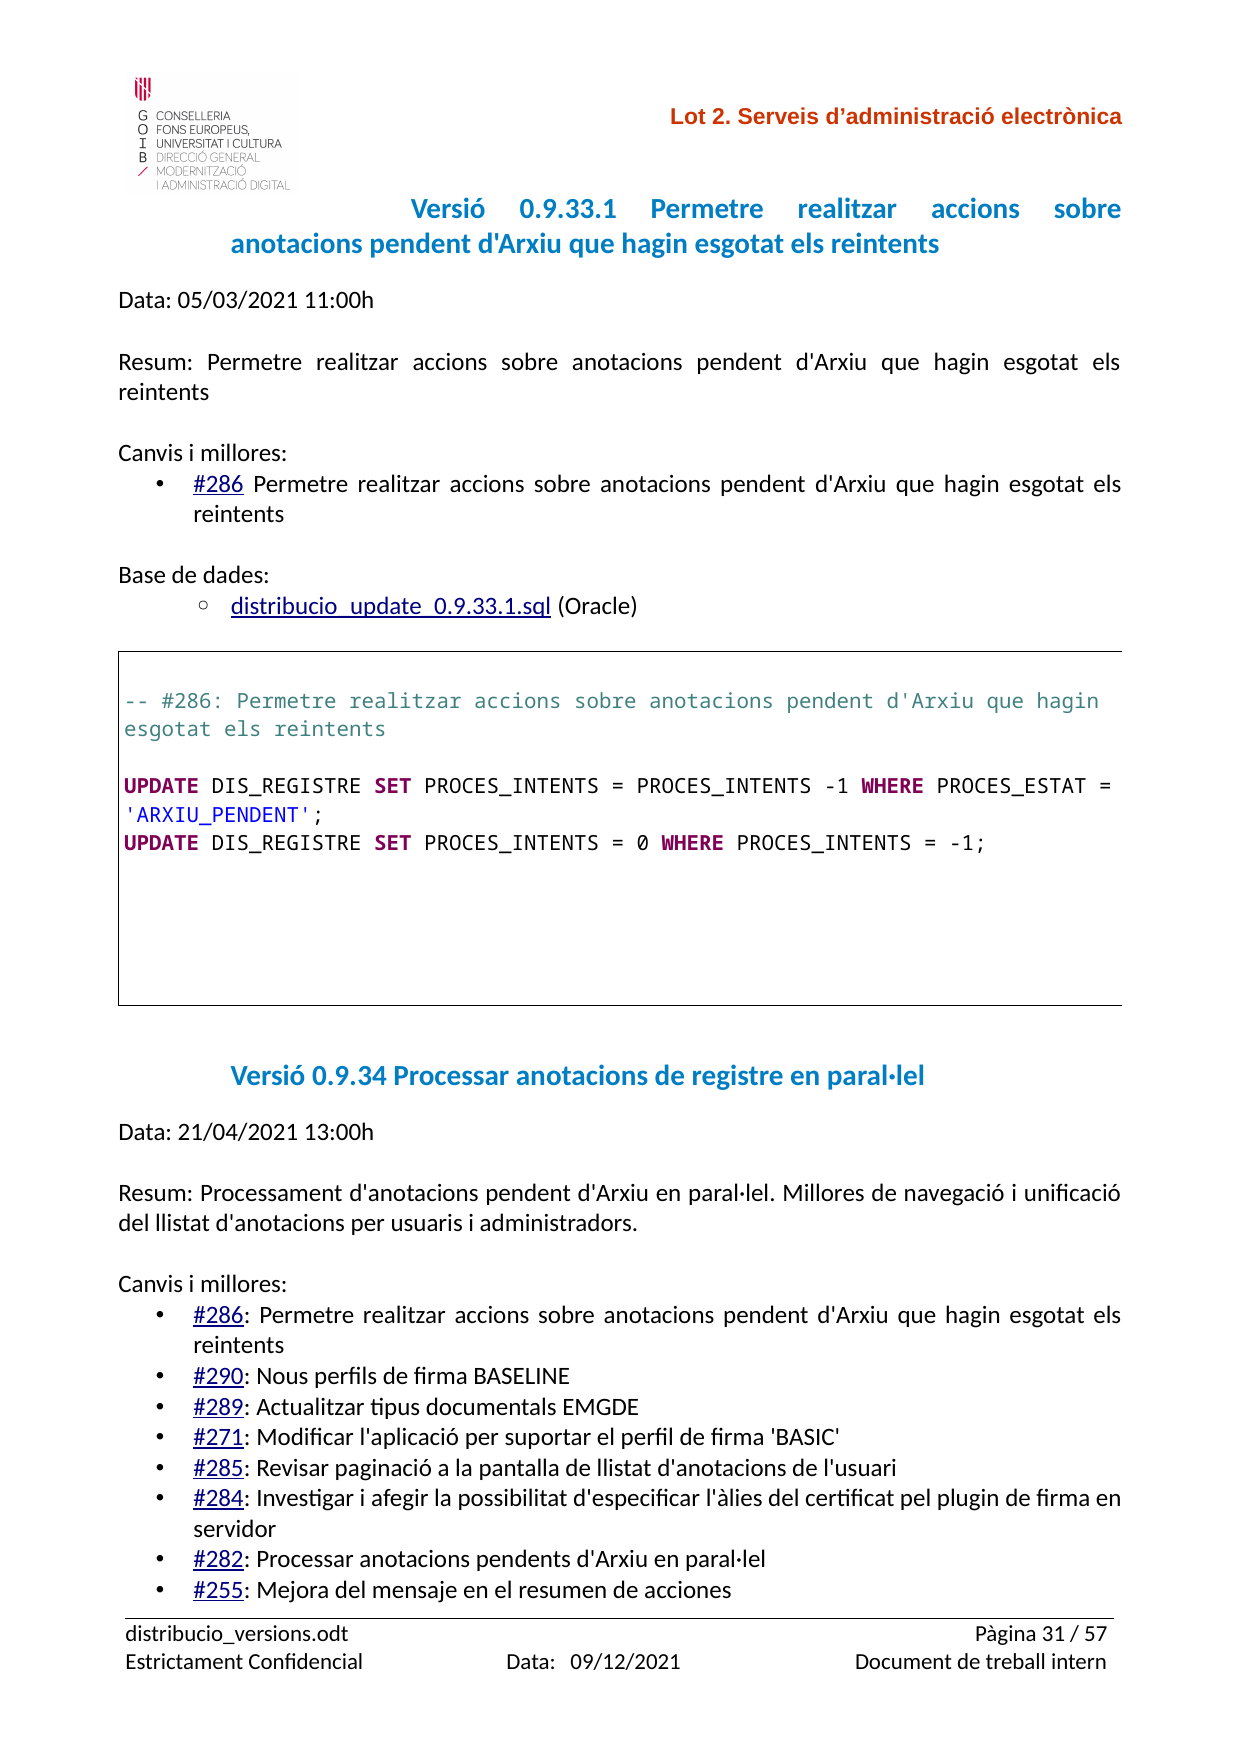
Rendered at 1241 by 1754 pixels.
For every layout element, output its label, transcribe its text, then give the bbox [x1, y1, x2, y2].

text Base de dades: [118, 559, 1122, 590]
list #255: Mejora del mensaje en el resumen de acciones [156, 1574, 1122, 1604]
text Resum: Processament d'anotacions pendent d'Arxiu en paral·lel. Millores de navegació i unificació del llistat d'anotacions per usuaris i administradors. [118, 1177, 1122, 1238]
list #284: Investigar i afegir la possibilitat d'especificar l'àlies del certificat pel plugin de firma en servidor [156, 1482, 1122, 1543]
list distribucio_update_0.9.33.1.sql (Oracle) [193, 590, 1122, 620]
text Data: 21/04/2021 13:00h [118, 1116, 1122, 1147]
list #286 Permetre realitzar accions sobre anotacions pendent d'Arxiu que hagin esgotat els reintents [156, 468, 1122, 529]
list #289: Actualitzar tipus documentals EMGDE [156, 1391, 1122, 1421]
list #282: Processar anotacions pendents d'Arxiu en paral·lel [156, 1543, 1122, 1574]
text Resum: Permetre realitzar accions sobre anotacions pendent d'Arxiu que hagin esgotat els reintents [118, 346, 1122, 407]
text Canvis i millores: [118, 1269, 1122, 1299]
list #290: Nous perfils de firma BASELINE [156, 1360, 1122, 1391]
table_header -- #286: Permetre realitzar accions sobre anotacions pendent d'Arxiu que hagin esgotat els reintents UPDATE DIS_REGISTRE SET PROCES_INTENTS = PROCES_INTENTS -1 WHERE PROCES_ESTAT = 'ARXIU_PENDENT'; UPDATE DIS_REGISTRE SET PROCES_INTENTS = 0 WHERE PROCES_INTENTS = -1; [119, 652, 1122, 1004]
list #285: Revisar paginació a la pantalla de llistat d'anotacions de l'usuari [156, 1452, 1122, 1482]
list #271: Modificar l'aplicació per suportar el perfil de firma 'BASIC' [156, 1421, 1122, 1452]
picture [126, 70, 299, 197]
subtitle Versió 0.9.34 Processar anotacions de registre en paral·lel [153, 1057, 1122, 1092]
text Data: 05/03/2021 11:00h [118, 284, 1122, 315]
subtitle Versió 0.9.33.1 Permetre realitzar accions sobre anotacions pendent d'Arxiu que hagin esgotat els reintents [153, 190, 1122, 261]
text Canvis i millores: [118, 437, 1122, 468]
list #286: Permetre realitzar accions sobre anotacions pendent d'Arxiu que hagin esgotat els reintents [156, 1299, 1122, 1360]
